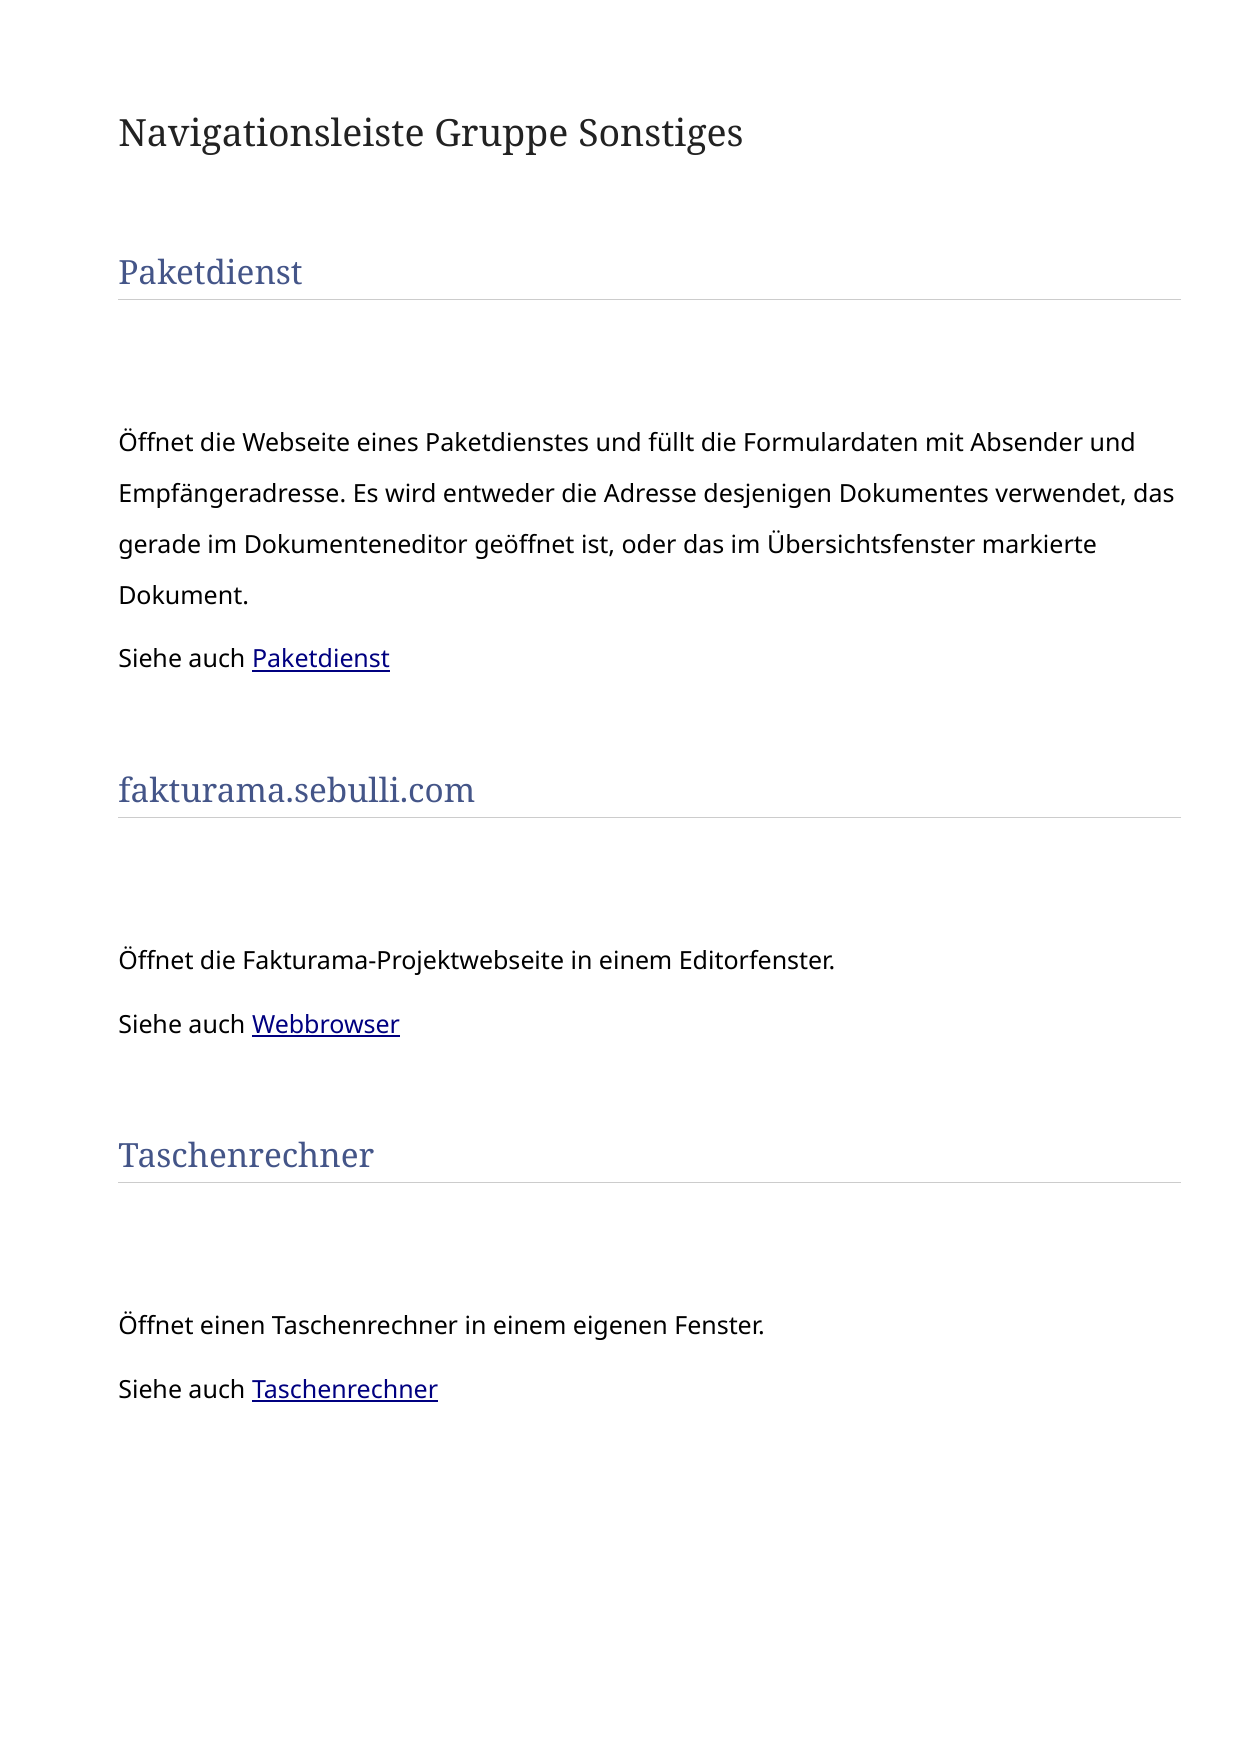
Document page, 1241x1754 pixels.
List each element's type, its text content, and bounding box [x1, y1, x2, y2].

subtitle Navigationsleiste Gruppe Sonstiges [118, 106, 1181, 157]
text Öffnet die Webseite eines Paketdienstes und füllt die Formulardaten mit Absender und Empfängeradresse. Es wird entweder die Adresse desjenigen Dokumentes verwendet, das gerade im Dokumenteneditor geöffnet ist, oder das im Übersichtsfenster markierte Dokument. [118, 424, 1181, 612]
subtitle Paketdienst [118, 249, 1181, 299]
text Öffnet die Fakturama-Projektwebseite in einem Editorfenster. [118, 943, 1181, 977]
subtitle Taschenrechner [118, 1132, 1181, 1182]
text Siehe auch Paketdienst [118, 641, 1181, 675]
text Öffnet einen Taschenrechner in einem eigenen Fenster. [118, 1308, 1181, 1342]
subtitle fakturama.sebulli.com [118, 767, 1181, 817]
text Siehe auch Webbrowser [118, 1006, 1181, 1040]
text Siehe auch Taschenrechner [118, 1371, 1181, 1405]
